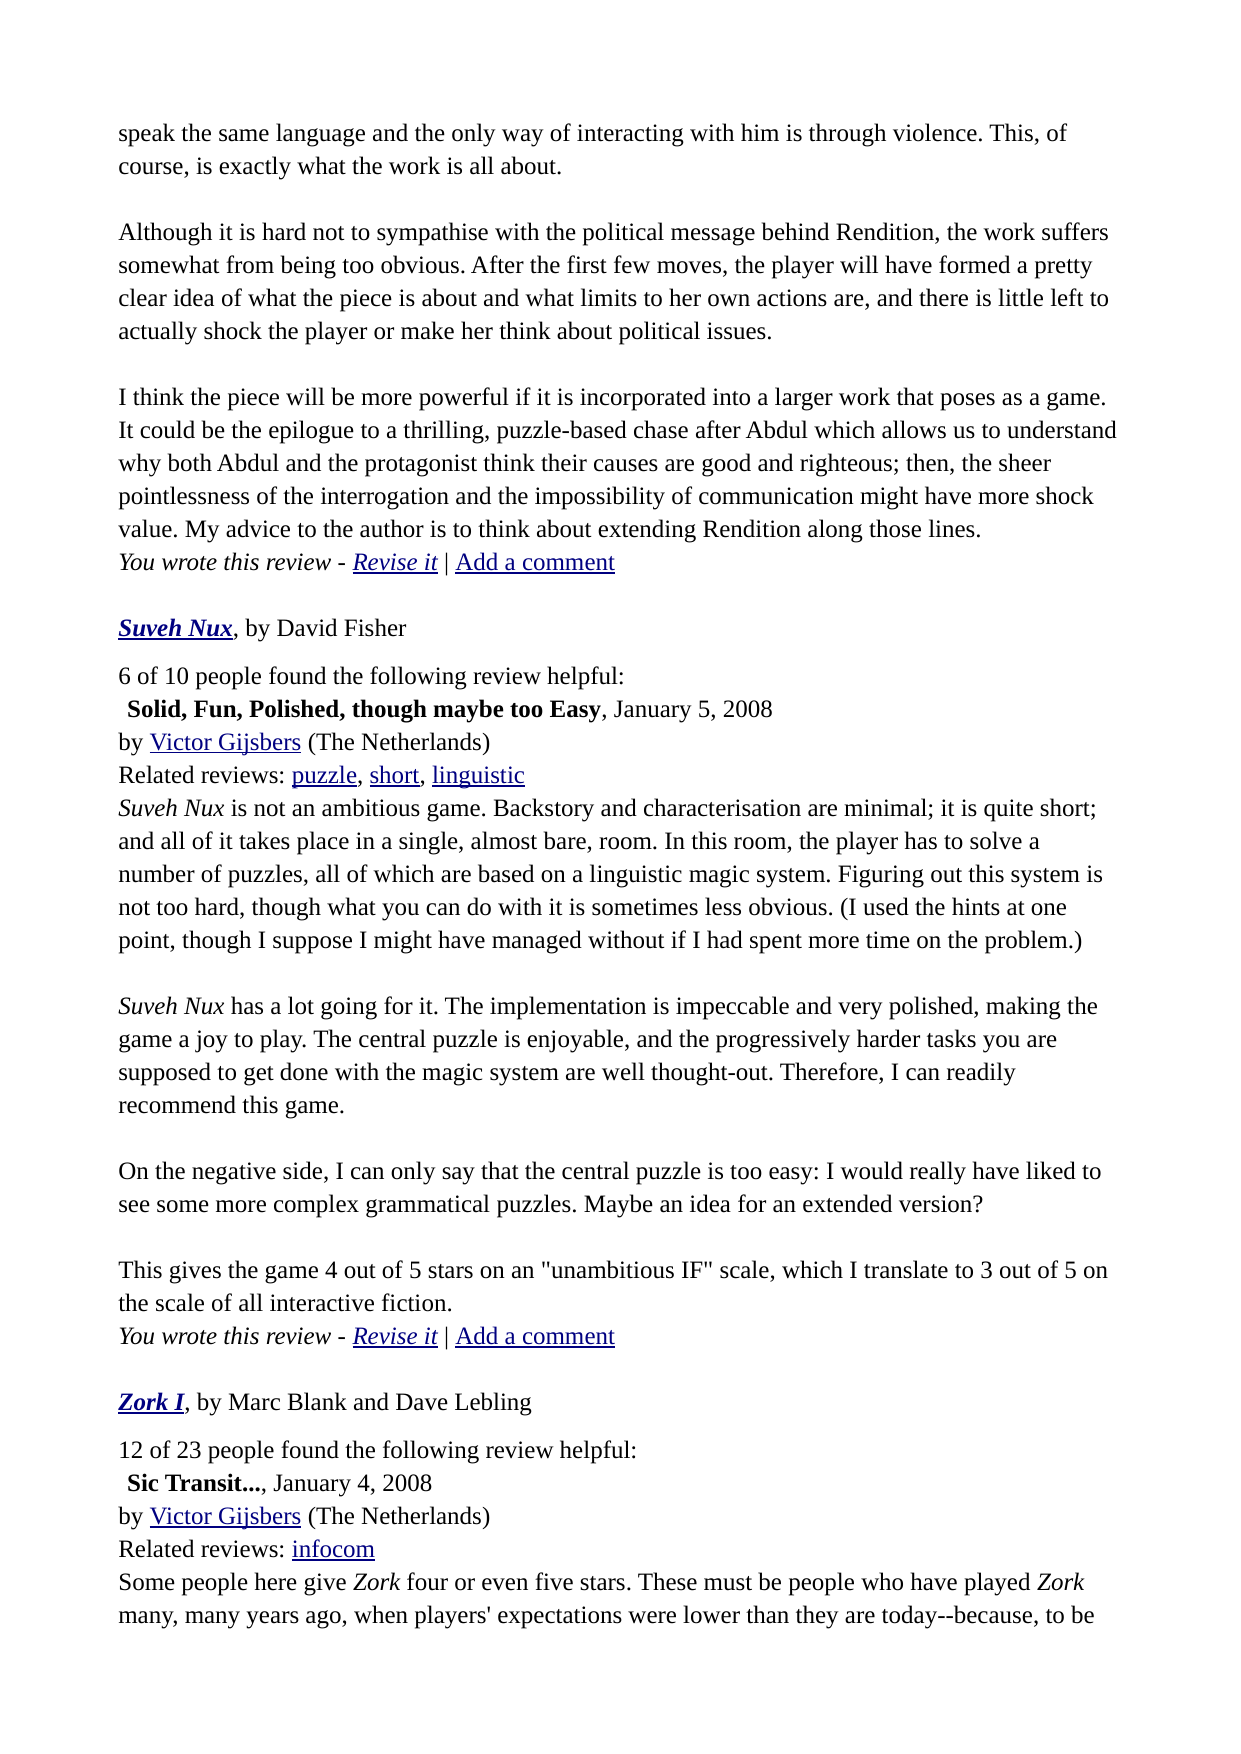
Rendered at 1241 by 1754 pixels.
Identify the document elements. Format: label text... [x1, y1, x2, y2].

text Zork I, by Marc Blank and Dave Lebling [118, 1387, 1122, 1416]
text You wrote this review - Revise it | Add a comment [118, 547, 1122, 576]
text by Victor Gijsbers (The Netherlands) Related reviews: infocom [118, 1501, 1122, 1563]
text Suveh Nux is not an ambitious game. Backstory and characterisation are minimal; it is quite short; and all of it takes place in a single, almost bare, room. In this room, the player has to solve a number of puzzles, all of which are based on a linguistic magic system. Figuring out this system is not too hard, though what you can do with it is sometimes less obvious. (I used the hints at one point, though I suppose I might have managed without if I had spent more time on the problem.) Suveh Nux has a lot going for it. The implementation is impeccable and very polished, making the game a joy to play. The central puzzle is enjoyable, and the progressively harder tasks you are supposed to get done with the magic system are well thought-out. Therefore, I can readily recommend this game. On the negative side, I can only say that the central puzzle is too easy: I would really have liked to see some more complex grammatical puzzles. Maybe an idea for an extended version? This gives the game 4 out of 5 stars on an "unambitious IF" scale, which I translate to 3 out of 5 on the scale of all interactive fiction. [118, 793, 1122, 1317]
text Sic Transit..., January 4, 2008 [118, 1468, 1122, 1497]
text speak the same language and the only way of interacting with him is through violence. This, of course, is exactly what the work is all about. Although it is hard not to sympathise with the political message behind Rendition, the work suffers somewhat from being too obvious. After the first few moves, the player will have formed a pretty clear idea of what the piece is about and what limits to her own actions are, and there is little left to actually shock the player or make her think about political issues. I think the piece will be more powerful if it is incorporated into a larger work that poses as a game. It could be the epilogue to a thrilling, puzzle-based chase after Abdul which allows us to understand why both Abdul and the protagonist think their causes are good and righteous; then, the sheer pointlessness of the interrogation and the impossibility of communication might have more shock value. My advice to the author is to think about extending Rendition along those lines. [118, 118, 1122, 543]
text 12 of 23 people found the following review helpful: [118, 1435, 1122, 1464]
text Suveh Nux, by David Fisher [118, 613, 1122, 642]
text 6 of 10 people found the following review helpful: [118, 661, 1122, 690]
text Some people here give Zork four or even five stars. These must be people who have played Zork many, many years ago, when players' expectations were lower than they are today--because, to be [118, 1567, 1122, 1629]
text You wrote this review - Revise it | Add a comment [118, 1321, 1122, 1350]
text Solid, Fun, Polished, though maybe too Easy, January 5, 2008 [118, 694, 1122, 723]
text by Victor Gijsbers (The Netherlands) Related reviews: puzzle, short, linguistic [118, 727, 1122, 789]
